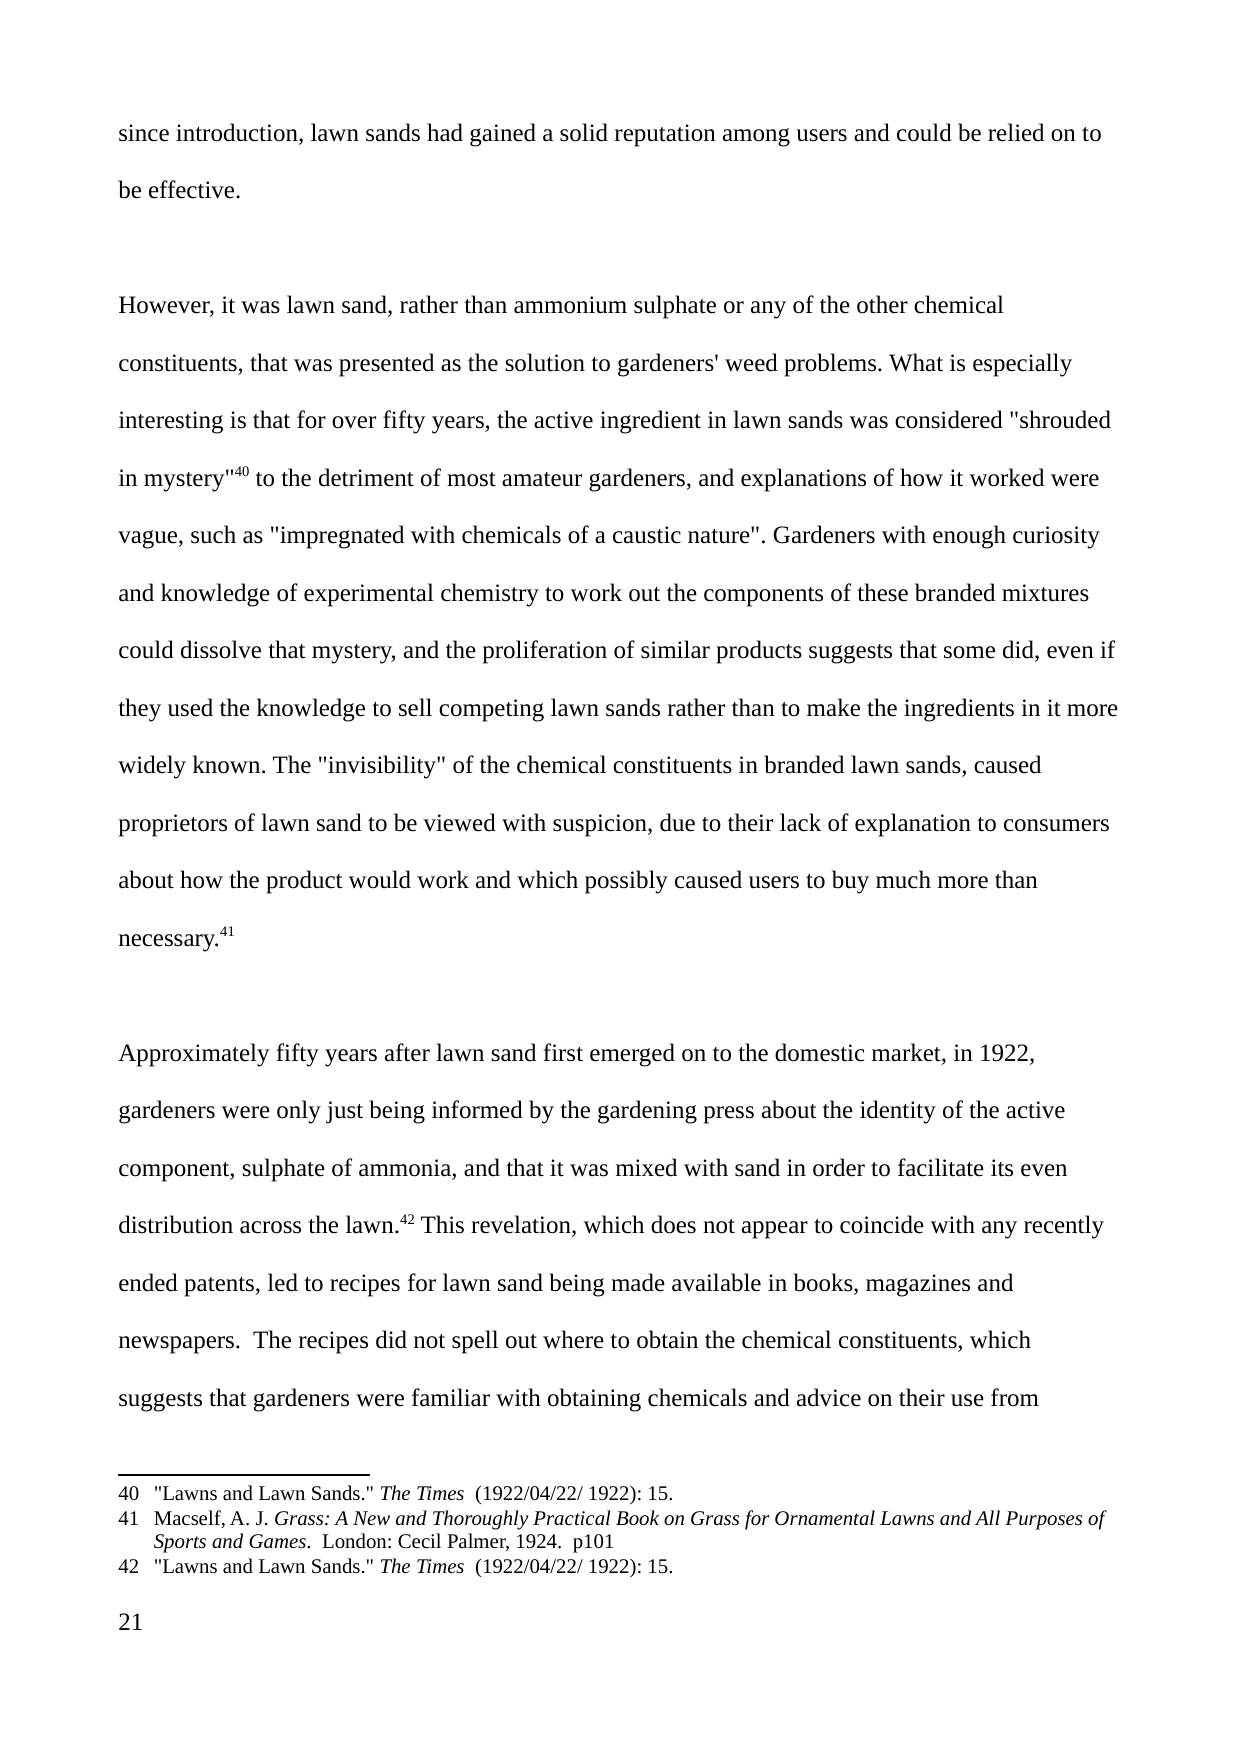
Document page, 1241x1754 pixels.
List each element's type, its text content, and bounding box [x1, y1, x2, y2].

text Macself, A. J. Grass: A New and Thoroughly Practical Book on Grass for Ornamental Lawns and All Purposes of Sports and Games. London: Cecil Palmer, 1924. p101 [118, 1505, 1122, 1553]
text "Lawns and Lawn Sands." The Times (1922/04/22/ 1922): 15. [118, 1481, 1122, 1505]
text "Lawns and Lawn Sands." The Times (1922/04/22/ 1922): 15. [118, 1553, 1122, 1578]
text Approximately fifty years after lawn sand first emerged on to the domestic market, in 1922, gardeners were only just being informed by the gardening press about the identity of the active component, sulphate of ammonia, and that it was mixed with sand in order to facilitate its even distribution across the lawn. This revelation, which does not appear to coincide with any recently ended patents, led to recipes for lawn sand being made available in books, magazines and newspapers. The recipes did not spell out where to obtain the chemical constituents, which suggests that gardeners were familiar with obtaining chemicals and advice on their use from [118, 1038, 1122, 1412]
text However, it was lawn sand, rather than ammonium sulphate or any of the other chemical constituents, that was presented as the solution to gardeners' weed problems. What is especially interesting is that for over fifty years, the active ingredient in lawn sands was considered "shrouded in mystery" to the detriment of most amateur gardeners, and explanations of how it worked were vague, such as "impregnated with chemicals of a caustic nature". Gardeners with enough curiosity and knowledge of experimental chemistry to work out the components of these branded mixtures could dissolve that mystery, and the proliferation of similar products suggests that some did, even if they used the knowledge to sell competing lawn sands rather than to make the ingredients in it more widely known. The "invisibility" of the chemical constituents in branded lawn sands, caused proprietors of lawn sand to be viewed with suspicion, due to their lack of explanation to consumers about how the product would work and which possibly caused users to buy much more than necessary. [118, 291, 1122, 952]
text since introduction, lawn sands had gained a solid reputation among users and could be relied on to be effective. [118, 118, 1122, 204]
